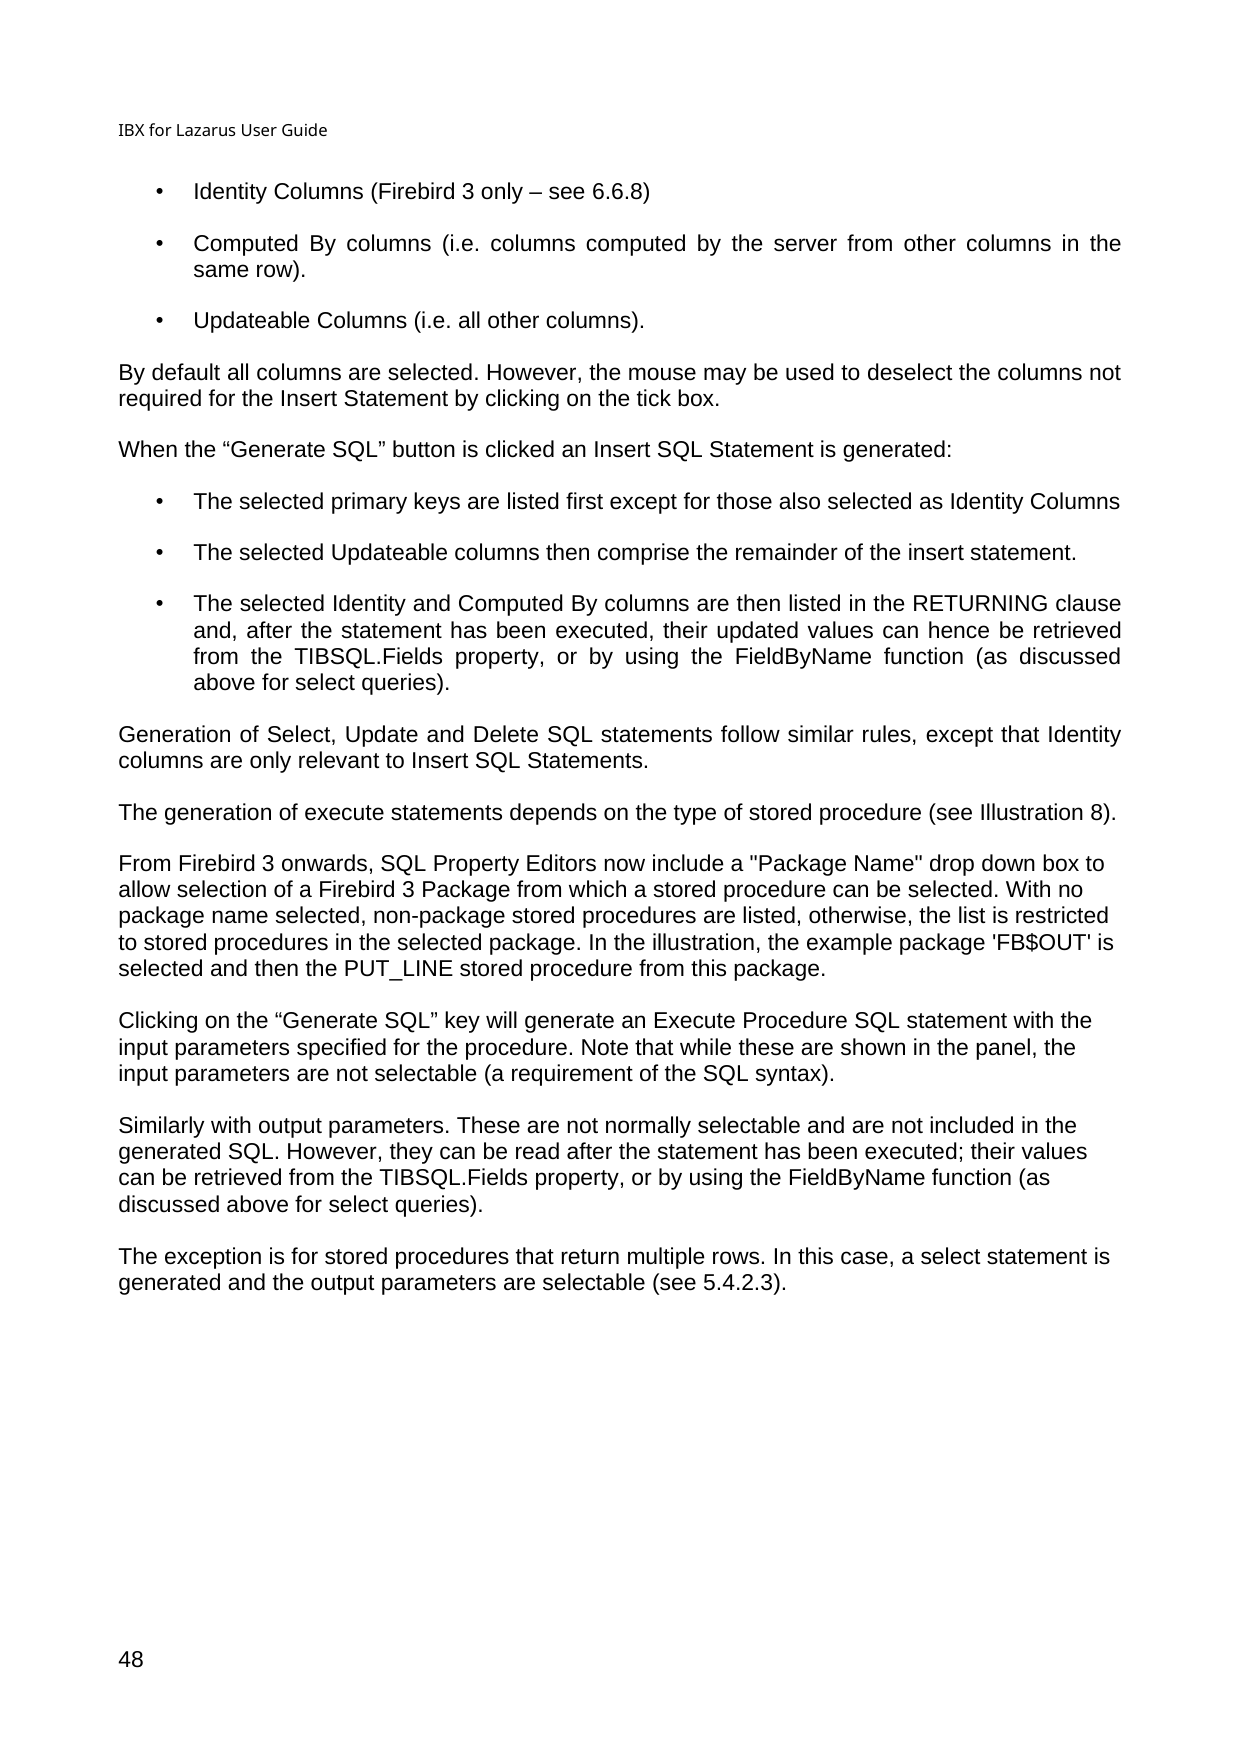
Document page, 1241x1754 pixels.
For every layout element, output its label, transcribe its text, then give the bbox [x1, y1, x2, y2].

list Computed By columns (i.e. columns computed by the server from other columns in the same row). [156, 229, 1122, 282]
text Generation of Select, Update and Delete SQL statements follow similar rules, except that Identity columns are only relevant to Insert SQL Statements. [118, 721, 1122, 773]
list Updateable Columns (i.e. all other columns). [156, 307, 1122, 333]
text Similarly with output parameters. These are not normally selectable and are not included in the generated SQL. However, they can be read after the statement has been executed; their values can be retrieved from the TIBSQL.Fields property, or by using the FieldByName function (as discussed above for select queries). [118, 1112, 1122, 1217]
text Clicking on the “Generate SQL” key will generate an Execute Procedure SQL statement with the input parameters specified for the procedure. Note that while these are shown in the panel, the input parameters are not selectable (a requirement of the SQL syntax). [118, 1007, 1122, 1086]
text When the “Generate SQL” button is clicked an Insert SQL Statement is generated: [118, 436, 1122, 463]
text The exception is for stored procedures that return multiple rows. In this case, a select statement is generated and the output parameters are selectable (see 5.4.2.3). [118, 1243, 1122, 1295]
text From Firebird 3 onwards, SQL Property Editors now include a "Package Name" drop down box to allow selection of a Firebird 3 Package from which a stored procedure can be selected. With no package name selected, non-package stored procedures are listed, otherwise, the list is restricted to stored procedures in the selected package. In the illustration, the example package 'FB$OUT' is selected and then the PUT_LINE stored procedure from this package. [118, 850, 1122, 982]
list Identity Columns (Firebird 3 only – see 6.6.8) [156, 178, 1122, 204]
list The selected Identity and Computed By columns are then listed in the RETURNING clause and, after the statement has been executed, their updated values can hence be retrieved from the TIBSQL.Fields property, or by using the FieldByName function (as discussed above for select queries). [156, 590, 1122, 696]
list The selected primary keys are listed first except for those also selected as Identity Columns [156, 488, 1122, 514]
list The selected Updateable columns then comprise the remainder of the insert statement. [156, 539, 1122, 565]
text By default all columns are selected. However, the mouse may be used to deselect the columns not required for the Insert Statement by clicking on the tick box. [118, 358, 1122, 411]
text The generation of execute statements depends on the type of stored procedure (see Illustration 8). [118, 798, 1122, 825]
